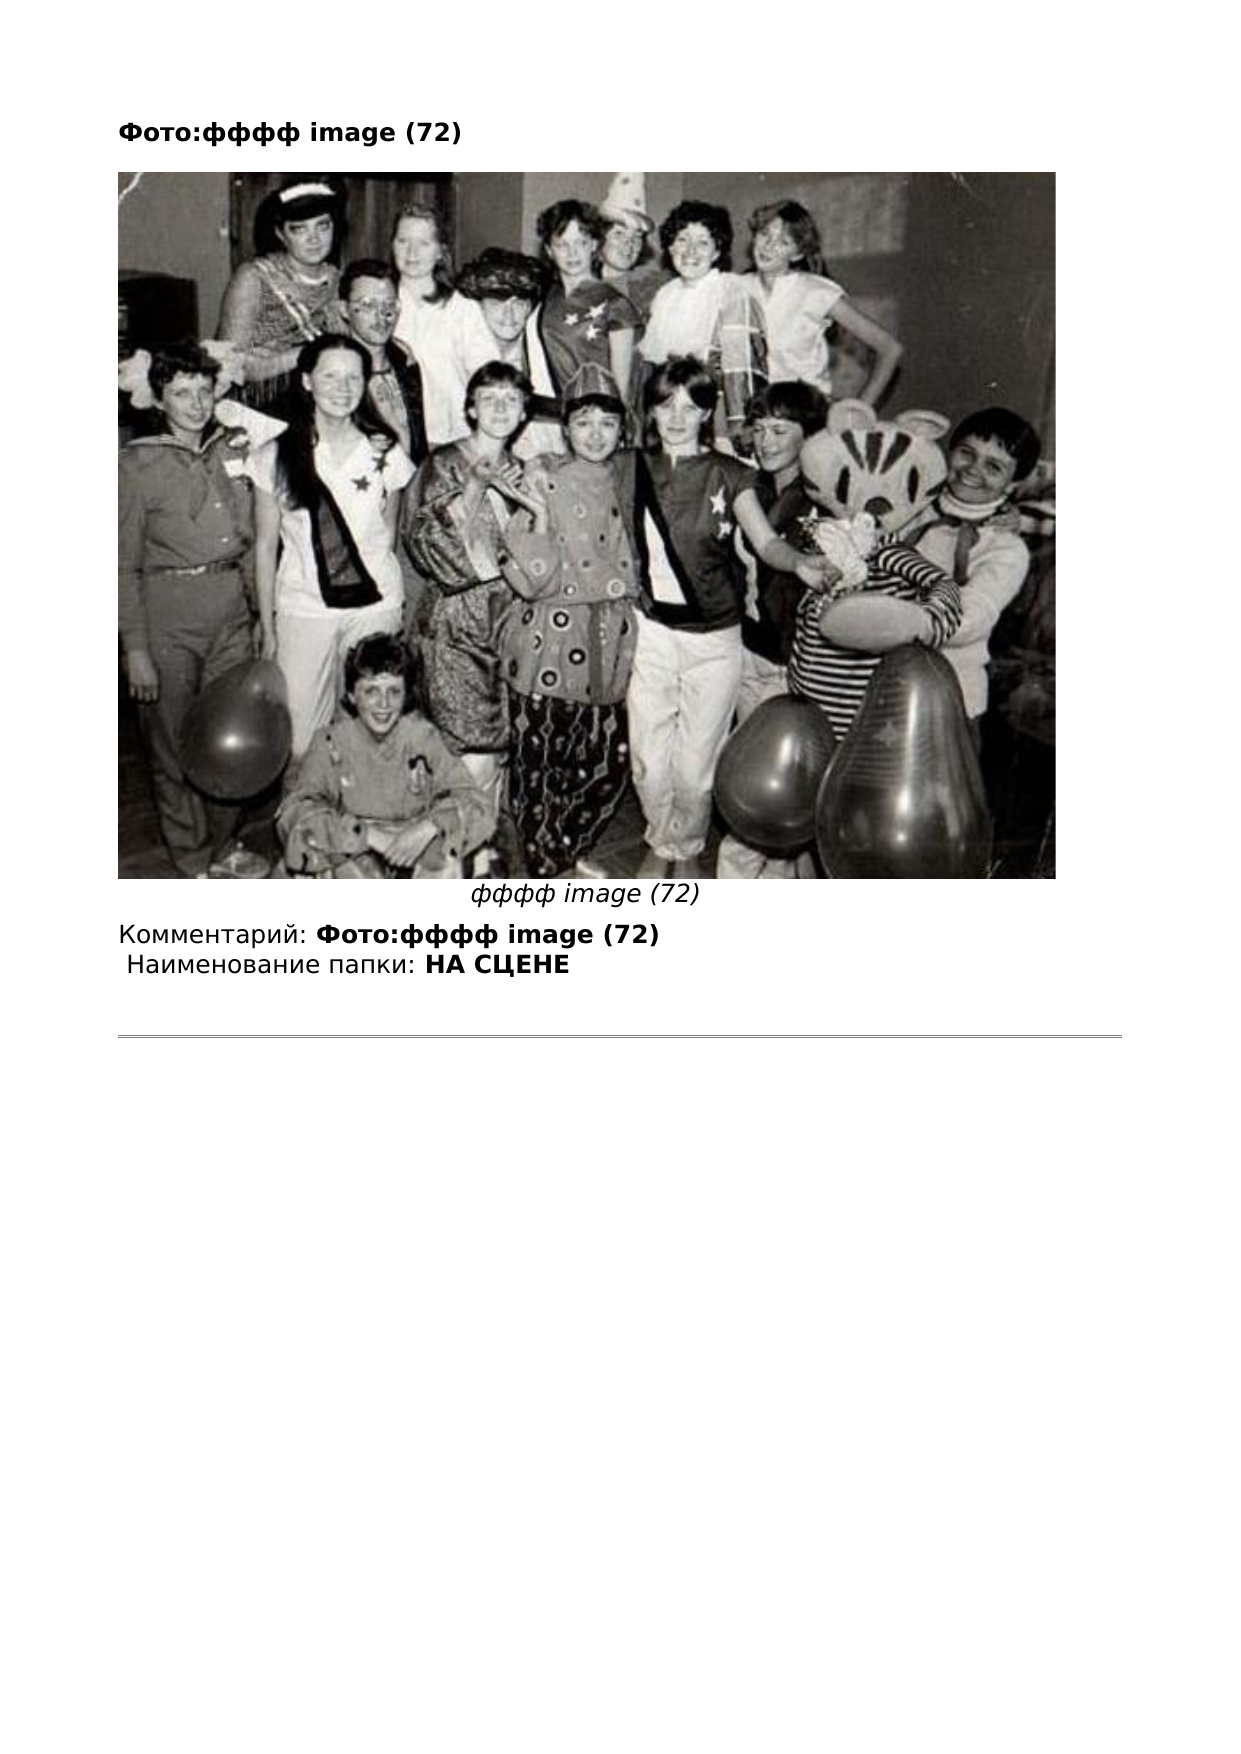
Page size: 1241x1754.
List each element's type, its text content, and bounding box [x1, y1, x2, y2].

subtitle Фото:фффф image (72) [118, 118, 1122, 147]
text фффф image (72) [118, 879, 1056, 908]
picture [118, 172, 1056, 879]
text Комментарий: Фото:фффф image (72) Наименование папки: НА СЦЕНЕ [118, 921, 1122, 1008]
